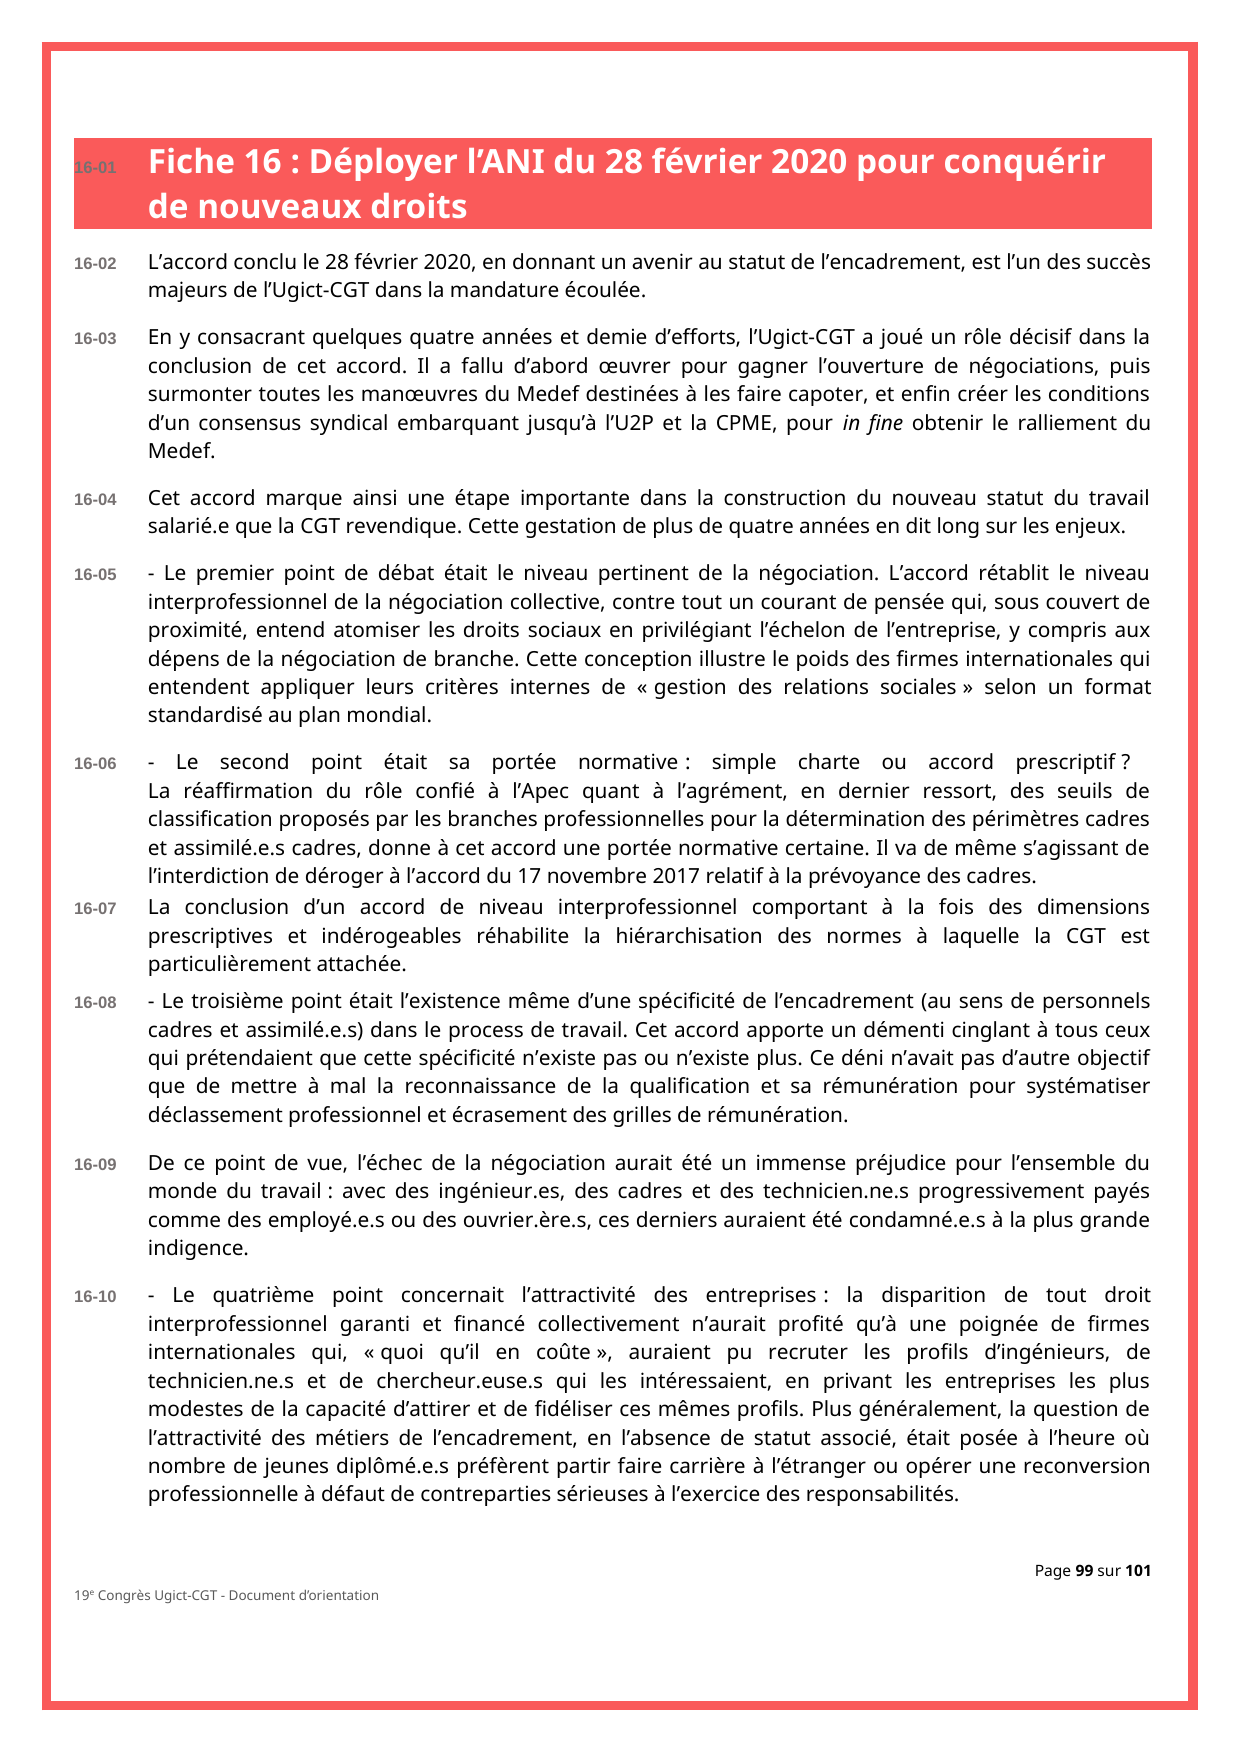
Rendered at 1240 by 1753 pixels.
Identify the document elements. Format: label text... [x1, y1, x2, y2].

list Fiche 16 : Déployer l’ANI du 28 février 2020 pour conquérir de nouveaux droits [74, 138, 1152, 229]
list - Le quatrième point concernait l’attractivité des entreprises : la disparition de tout droit interprofessionnel garanti et financé collectivement n’aurait profité qu’à une poignée de firmes internationales qui, « quoi qu’il en coûte », auraient pu recruter les profils d’ingénieurs, de technicien.ne.s et de chercheur.euse.s qui les intéressaient, en privant les entreprises les plus modestes de la capacité d’attirer et de fidéliser ces mêmes profils. Plus généralement, la question de l’attractivité des métiers de l’encadrement, en l’absence de statut associé, était posée à l’heure où nombre de jeunes diplômé.e.s préfèrent partir faire carrière à l’étranger ou opérer une reconversion professionnelle à défaut de contreparties sérieuses à l’exercice des responsabilités. [74, 1280, 1152, 1508]
list De ce point de vue, l’échec de la négociation aurait été un immense préjudice pour l’ensemble du monde du travail : avec des ingénieur.es, des cadres et des technicien.ne.s progressivement payés comme des employé.e.s ou des ouvrier.ère.s, ces derniers auraient été condamné.e.s à la plus grande indigence. [74, 1148, 1152, 1262]
list Cet accord marque ainsi une étape importante dans la construction du nouveau statut du travail salarié.e que la CGT revendique. Cette gestation de plus de quatre années en dit long sur les enjeux. [74, 483, 1152, 540]
list La conclusion d’un accord de niveau interprofessionnel comportant à la fois des dimensions prescriptives et indérogeables réhabilite la hiérarchisation des normes à laquelle la CGT est particulièrement attachée. [74, 892, 1152, 978]
list En y consacrant quelques quatre années et demie d’efforts, l’Ugict-CGT a joué un rôle décisif dans la conclusion de cet accord. Il a fallu d’abord œuvrer pour gagner l’ouverture de négociations, puis surmonter toutes les manœuvres du Medef destinées à les faire capoter, et enfin créer les conditions d’un consensus syndical embarquant jusqu’à l’U2P et la CPME, pour in fine obtenir le ralliement du Medef. [74, 322, 1152, 465]
list L’accord conclu le 28 février 2020, en donnant un avenir au statut de l’encadrement, est l’un des succès majeurs de l’Ugict-CGT dans la mandature écoulée. [74, 247, 1152, 304]
list - Le troisième point était l’existence même d’une spécificité de l’encadrement (au sens de personnels cadres et assimilé.e.s) dans le process de travail. Cet accord apporte un démenti cinglant à tous ceux qui prétendaient que cette spécificité n’existe pas ou n’existe plus. Ce déni n’avait pas d’autre objectif que de mettre à mal la reconnaissance de la qualification et sa rémunération pour systématiser déclassement professionnel et écrasement des grilles de rémunération. [74, 986, 1152, 1128]
list - Le premier point de débat était le niveau pertinent de la négociation. L’accord rétablit le niveau interprofessionnel de la négociation collective, contre tout un courant de pensée qui, sous couvert de proximité, entend atomiser les droits sociaux en privilégiant l’échelon de l’entreprise, y compris aux dépens de la négociation de branche. Cette conception illustre le poids des firmes internationales qui entendent appliquer leurs critères internes de « gestion des relations sociales » selon un format standardisé au plan mondial. [74, 558, 1152, 729]
list - Le second point était sa portée normative : simple charte ou accord prescriptif ? La réaffirmation du rôle confié à l’Apec quant à l’agrément, en dernier ressort, des seuils de classification proposés par les branches professionnelles pour la détermination des périmètres cadres et assimilé.e.s cadres, donne à cet accord une portée normative certaine. Il va de même s’agissant de l’interdiction de déroger à l’accord du 17 novembre 2017 relatif à la prévoyance des cadres. [74, 747, 1152, 890]
